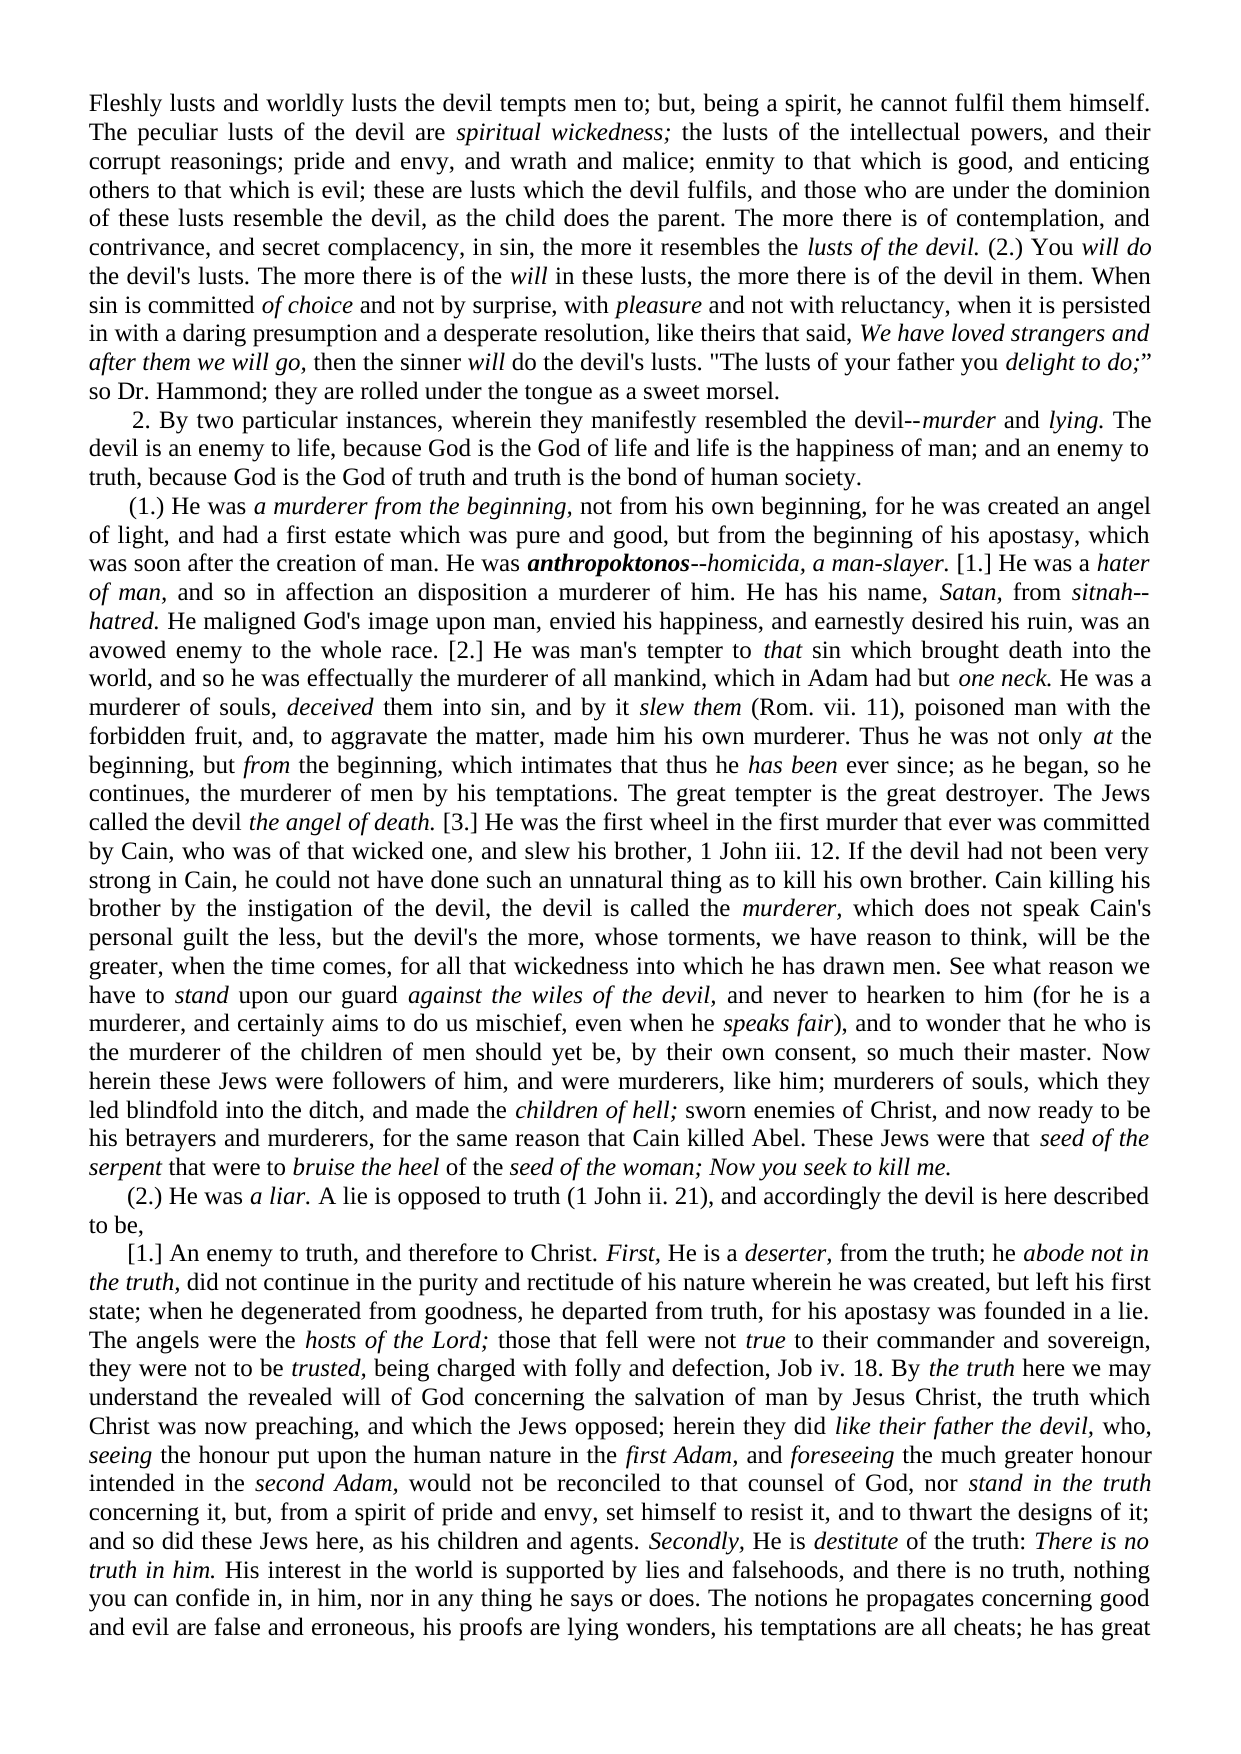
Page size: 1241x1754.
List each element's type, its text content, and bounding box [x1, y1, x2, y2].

text (1.) He was a murderer from the beginning, not from his own beginning, for he was created an angel of light, and had a first estate which was pure and good, but from the beginning of his apostasy, which was soon after the creation of man. He was anthropoktonos--homicida, a man-slayer. [1.] He was a hater of man, and so in affection an disposition a murderer of him. He has his name, Satan, from sitnah--hatred. He maligned God's image upon man, envied his happiness, and earnestly desired his ruin, was an avowed enemy to the whole race. [2.] He was man's tempter to that sin which brought death into the world, and so he was effectually the murderer of all mankind, which in Adam had but one neck. He was a murderer of souls, deceived them into sin, and by it slew them (Rom. vii. 11), poisoned man with the forbidden fruit, and, to aggravate the matter, made him his own murderer. Thus he was not only at the beginning, but from the beginning, which intimates that thus he has been ever since; as he began, so he continues, the murderer of men by his temptations. The great tempter is the great destroyer. The Jews called the devil the angel of death. [3.] He was the first wheel in the first murder that ever was committed by Cain, who was of that wicked one, and slew his brother, 1 John iii. 12. If the devil had not been very strong in Cain, he could not have done such an unnatural thing as to kill his own brother. Cain killing his brother by the instigation of the devil, the devil is called the murderer, which does not speak Cain's personal guilt the less, but the devil's the more, whose torments, we have reason to think, will be the greater, when the time comes, for all that wickedness into which he has drawn men. See what reason we have to stand upon our guard against the wiles of the devil, and never to hearken to him (for he is a murderer, and certainly aims to do us mischief, even when he speaks fair), and to wonder that he who is the murderer of the children of men should yet be, by their own consent, so much their master. Now herein these Jews were followers of him, and were murderers, like him; murderers of souls, which they led blindfold into the ditch, and made the children of hell; sworn enemies of Christ, and now ready to be his betrayers and murderers, for the same reason that Cain killed Abel. These Jews were that seed of the serpent that were to bruise the heel of the seed of the woman; Now you seek to kill me. [88, 491, 1152, 1181]
text [1.] An enemy to truth, and therefore to Christ. First, He is a deserter, from the truth; he abode not in the truth, did not continue in the purity and rectitude of his nature wherein he was created, but left his first state; when he degenerated from goodness, he departed from truth, for his apostasy was founded in a lie. The angels were the hosts of the Lord; those that fell were not true to their commander and sovereign, they were not to be trusted, being charged with folly and defection, Job iv. 18. By the truth here we may understand the revealed will of God concerning the salvation of man by Jesus Christ, the truth which Christ was now preaching, and which the Jews opposed; herein they did like their father the devil, who, seeing the honour put upon the human nature in the first Adam, and foreseeing the much greater honour intended in the second Adam, would not be reconciled to that counsel of God, nor stand in the truth concerning it, but, from a spirit of pride and envy, set himself to resist it, and to thwart the designs of it; and so did these Jews here, as his children and agents. Secondly, He is destitute of the truth: There is no truth in him. His interest in the world is supported by lies and falsehoods, and there is no truth, nothing you can confide in, in him, nor in any thing he says or does. The notions he propagates concerning good and evil are false and erroneous, his proofs are lying wonders, his temptations are all cheats; he has great [88, 1238, 1152, 1641]
text Fleshly lusts and worldly lusts the devil tempts men to; but, being a spirit, he cannot fulfil them himself. The peculiar lusts of the devil are spiritual wickedness; the lusts of the intellectual powers, and their corrupt reasonings; pride and envy, and wrath and malice; enmity to that which is good, and enticing others to that which is evil; these are lusts which the devil fulfils, and those who are under the dominion of these lusts resemble the devil, as the child does the parent. The more there is of contemplation, and contrivance, and secret complacency, in sin, the more it resembles the lusts of the devil. (2.) You will do the devil's lusts. The more there is of the will in these lusts, the more there is of the devil in them. When sin is committed of choice and not by surprise, with pleasure and not with reluctancy, when it is persisted in with a daring presumption and a desperate resolution, like theirs that said, We have loved strangers and after them we will go, then the sinner will do the devil's lusts. "The lusts of your father you delight to do;” so Dr. Hammond; they are rolled under the tongue as a sweet morsel. [88, 88, 1152, 405]
text 2. By two particular instances, wherein they manifestly resembled the devil--murder and lying. The devil is an enemy to life, because God is the God of life and life is the happiness of man; and an enemy to truth, because God is the God of truth and truth is the bond of human society. [88, 405, 1152, 491]
text (2.) He was a liar. A lie is opposed to truth (1 John ii. 21), and accordingly the devil is here described to be, [88, 1181, 1152, 1238]
